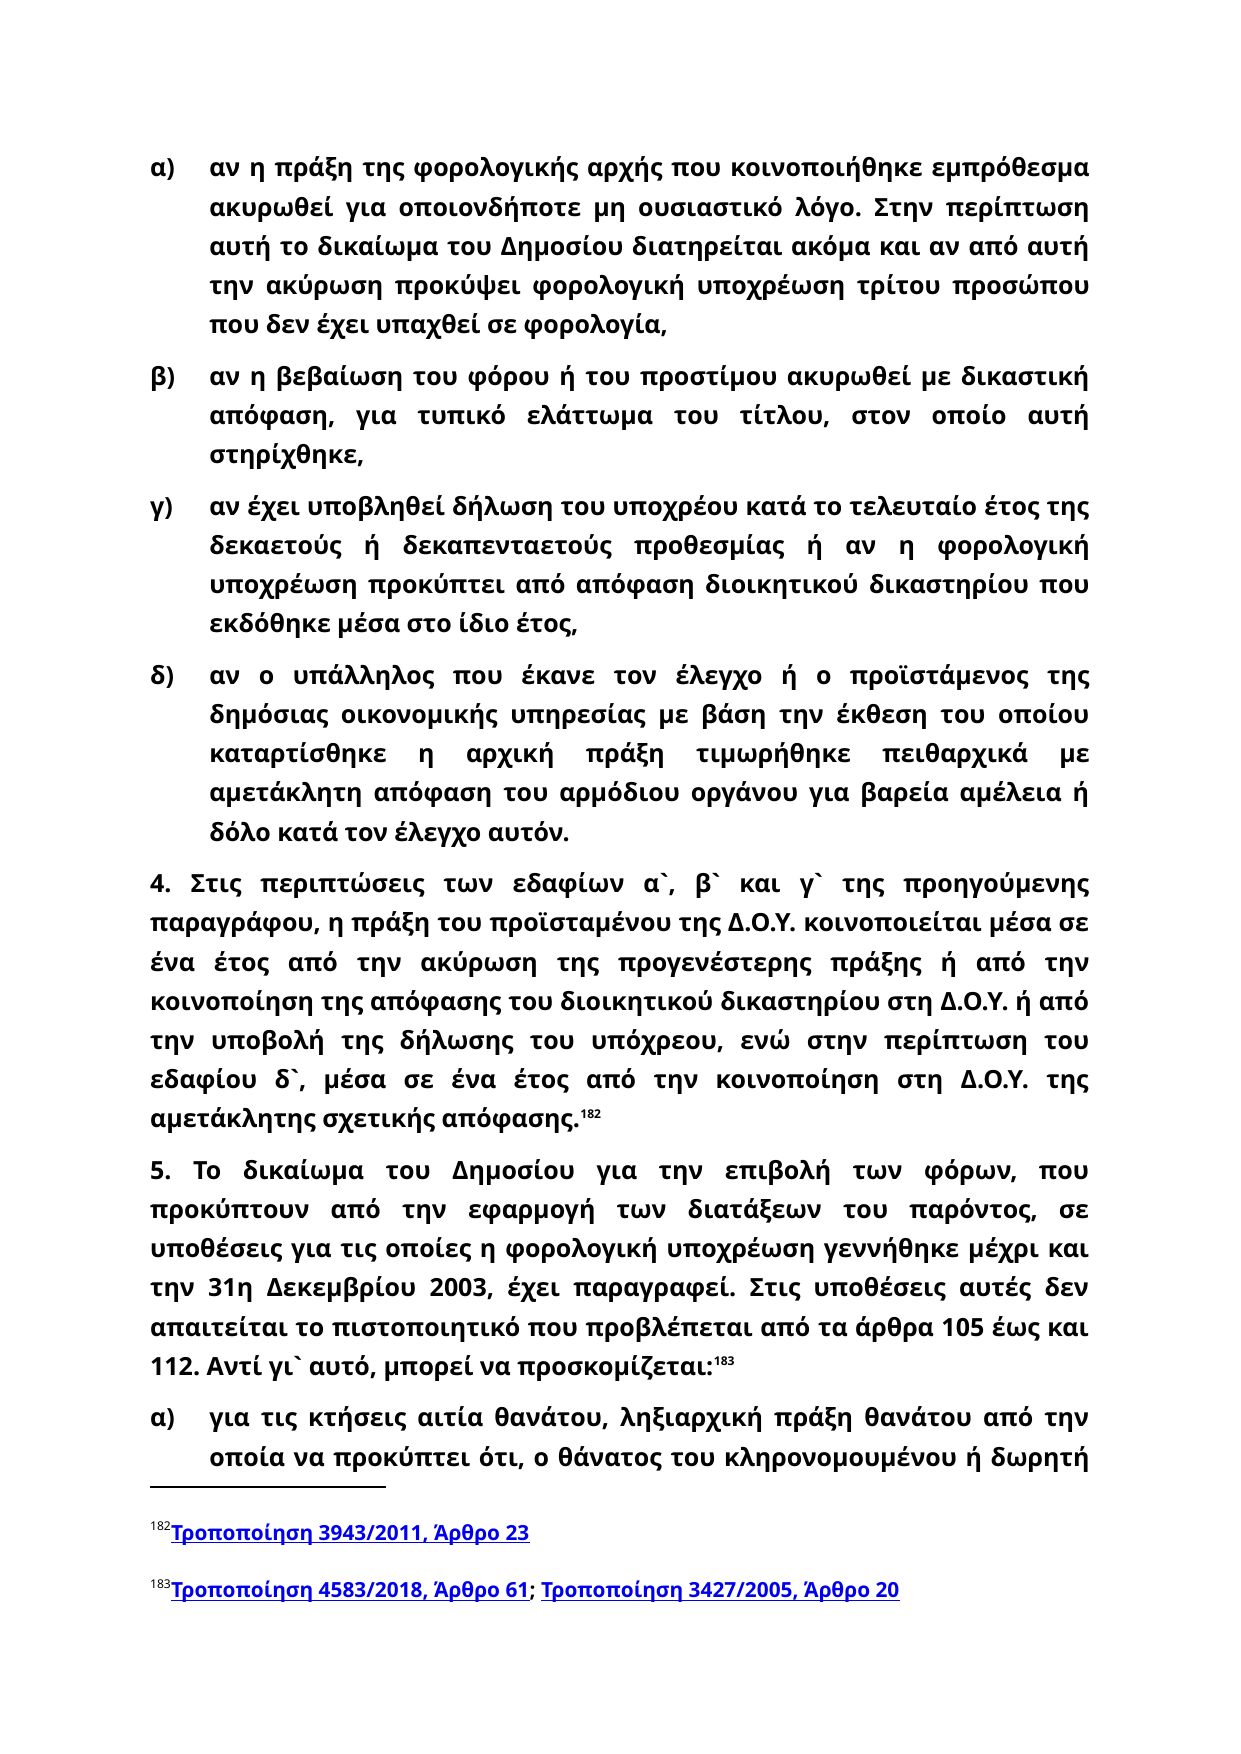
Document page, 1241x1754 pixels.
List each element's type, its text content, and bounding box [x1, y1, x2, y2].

list α) αν η πράξη της φορολογικής αρχής που κοινοποιήθηκε εμπρόθεσμα ακυρωθεί για οποιονδήποτε μη ουσιαστικό λόγο. Στην περίπτωση αυτή το δικαίωμα του Δημοσίου διατηρείται ακόμα και αν από αυτή την ακύρωση προκύψει φορολογική υποχρέωση τρίτου προσώπου που δεν έχει υπαχθεί σε φορολογία, [150, 150, 1090, 341]
list δ) αν ο υπάλληλος που έκανε τον έλεγχο ή ο προϊστάμενος της δημόσιας οικονομικής υπηρεσίας με βάση την έκθεση του οποίου καταρτίσθηκε η αρχική πράξη τιμωρήθηκε πειθαρχικά με αμετάκλητη απόφαση του αρμόδιου οργάνου για βαρεία αμέλεια ή δόλο κατά τον έλεγχο αυτόν. [150, 657, 1090, 848]
text Τροποποίηση 4583/2018, Άρθρο 61; Τροποποίηση 3427/2005, Άρθρο 20 [150, 1576, 1090, 1604]
text Τροποποίηση 3943/2011, Άρθρο 23 [150, 1518, 1090, 1546]
text 5. Το δικαίωμα του Δημοσίου για την επιβολή των φόρων, που προκύπτουν από την εφαρμογή των διατάξεων του παρόντος, σε υποθέσεις για τις οποίες η φορολογική υποχρέωση γεννήθηκε μέχρι και την 31η Δεκεμβρίου 2003, έχει παραγραφεί. Στις υποθέσεις αυτές δεν απαιτείται το πιστοποιητικό που προβλέπεται από τα άρθρα 105 έως και 112. Αντί γι` αυτό, μπορεί να προσκομίζεται: [150, 1152, 1090, 1382]
list γ) αν έχει υποβληθεί δήλωση του υποχρέου κατά το τελευταίο έτος της δεκαετούς ή δεκαπενταετούς προθεσμίας ή αν η φορολογική υποχρέωση προκύπτει από απόφαση διοικητικού δικαστηρίου που εκδόθηκε μέσα στο ίδιο έτος, [150, 488, 1090, 640]
list α) για τις κτήσεις αιτία θανάτου, ληξιαρχική πράξη θανάτου από την οποία να προκύπτει ότι, ο θάνατος του κληρονομουμένου ή δωρητή [150, 1400, 1090, 1473]
text 4. Στις περιπτώσεις των εδαφίων α`, β` και γ` της προηγούμενης παραγράφου, η πράξη του προϊσταμένου της Δ.Ο.Υ. κοινοποιείται μέσα σε ένα έτος από την ακύρωση της προγενέστερης πράξης ή από την κοινοποίηση της απόφασης του διοικητικού δικαστηρίου στη Δ.Ο.Υ. ή από την υποβολή της δήλωσης του υπόχρεου, ενώ στην περίπτωση του εδαφίου δ`, μέσα σε ένα έτος από την κοινοποίηση στη Δ.Ο.Υ. της αμετάκλητης σχετικής απόφασης. [150, 866, 1090, 1135]
list β) αν η βεβαίωση του φόρου ή του προστίμου ακυρωθεί με δικαστική απόφαση, για τυπικό ελάττωμα του τίτλου, στον οποίο αυτή στηρίχθηκε, [150, 358, 1090, 471]
